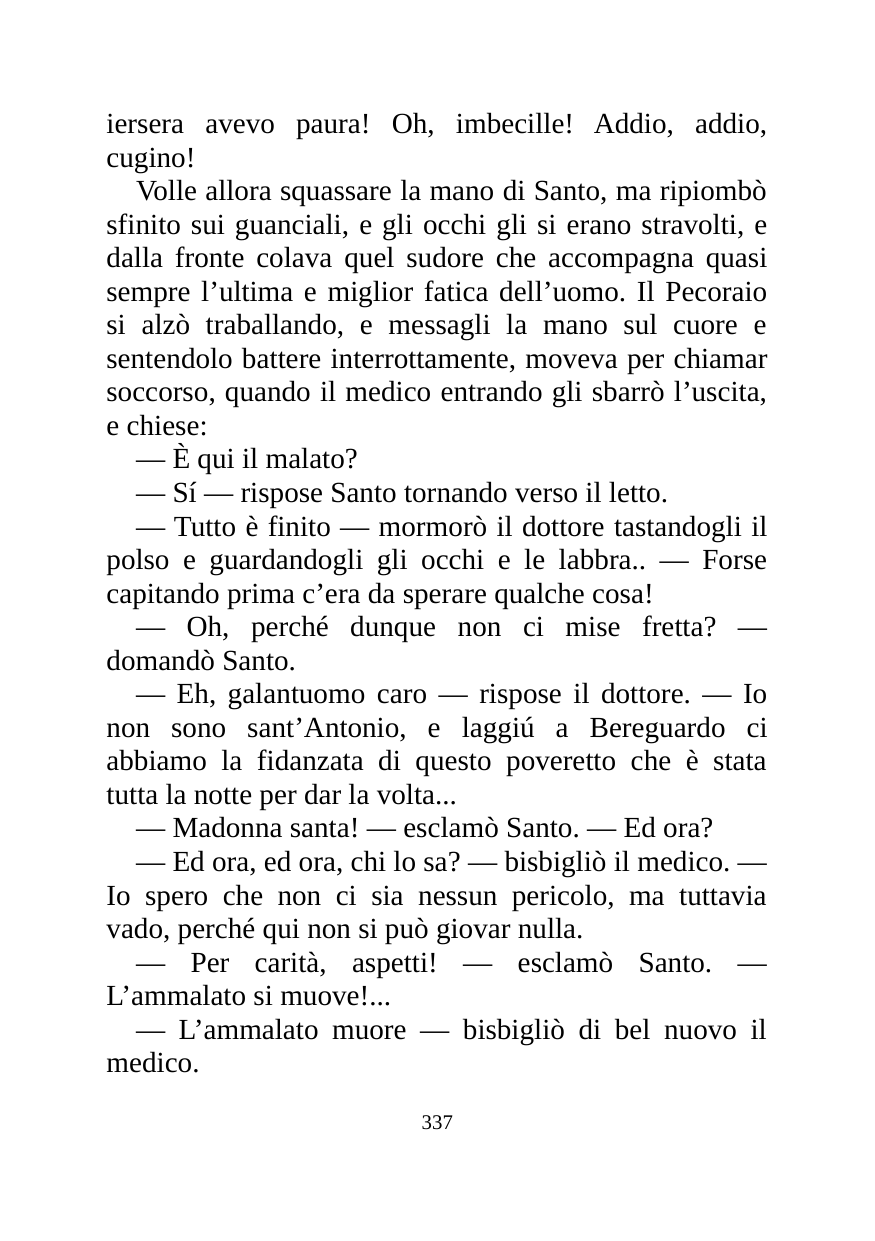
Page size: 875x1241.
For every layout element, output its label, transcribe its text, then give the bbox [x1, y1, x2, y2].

text — Eh, galantuomo caro — rispose il dottore. — Io non sono sant’Antonio, e laggiú a Bereguardo ci abbiamo la fidanzata di questo poveretto che è stata tutta la notte per dar la volta... [106, 676, 768, 811]
text — Per carità, aspetti! — esclamò Santo. — L’ammalato si muove!... [106, 945, 768, 1012]
text — L’ammalato muore — bisbigliò di bel nuovo il medico. [106, 1012, 768, 1079]
text Volle allora squassare la mano di Santo, ma ripiombò sfinito sui guanciali, e gli occhi gli si erano stravolti, e dalla fronte colava quel sudore che accompagna quasi sempre l’ultima e miglior fatica dell’uomo. Il Pecoraio si alzò traballando, e messagli la mano sul cuore e sentendolo battere interrottamente, moveva per chiamar soccorso, quando il medico entrando gli sbarrò l’uscita, e chiese: [106, 173, 768, 442]
text — Ed ora, ed ora, chi lo sa? — bisbigliò il medico. — Io spero che non ci sia nessun pericolo, ma tuttavia vado, perché qui non si può giovar nulla. [106, 844, 768, 945]
text — È qui il malato? [106, 442, 768, 475]
text iersera avevo paura! Oh, imbecille! Addio, addio, cugino! [106, 106, 768, 173]
text — Madonna santa! — esclamò Santo. — Ed ora? [106, 811, 768, 844]
text — Oh, perché dunque non ci mise fretta? — domandò Santo. [106, 609, 768, 676]
text — Sí — rispose Santo tornando verso il letto. [106, 475, 768, 509]
text — Tutto è finito — mormorò il dottore tastandogli il polso e guardandogli gli occhi e le labbra.. — Forse capitando prima c’era da sperare qualche cosa! [106, 509, 768, 609]
